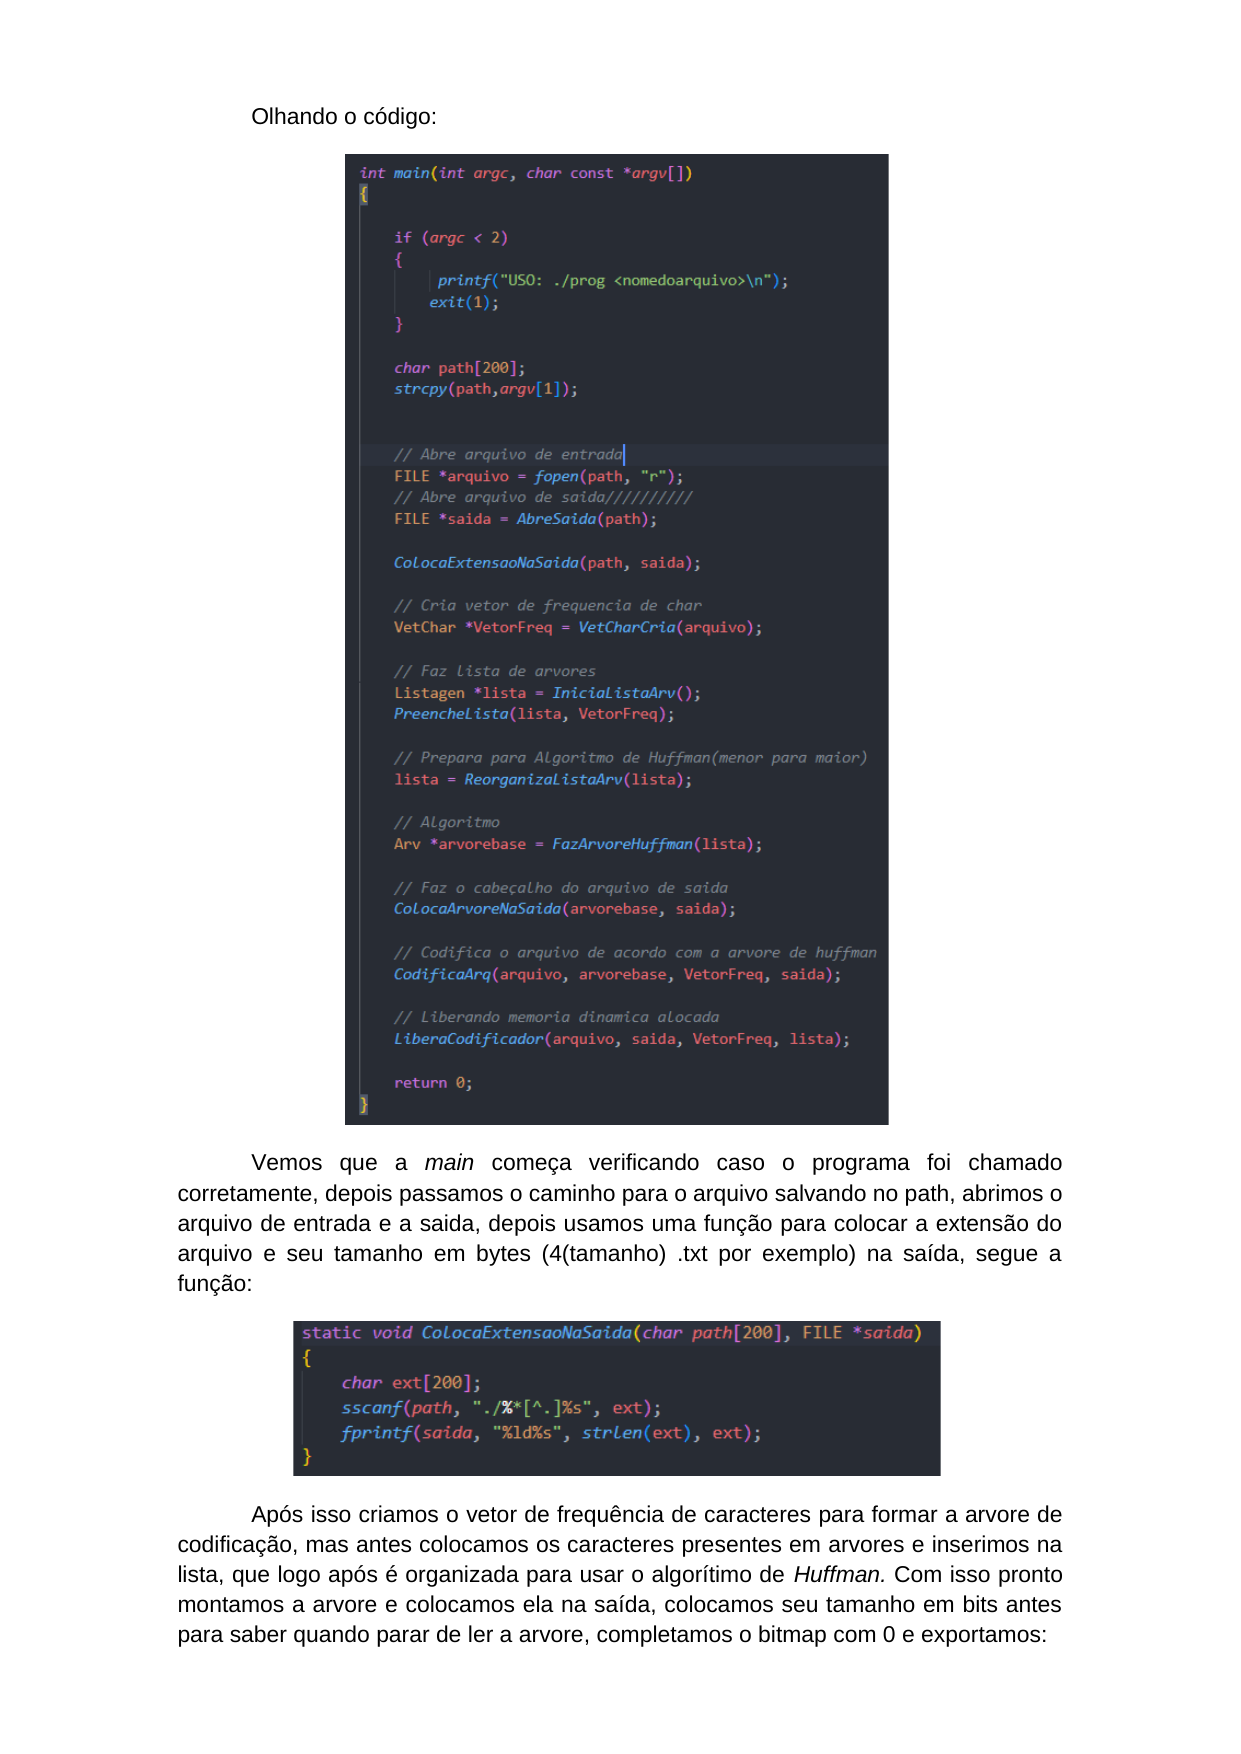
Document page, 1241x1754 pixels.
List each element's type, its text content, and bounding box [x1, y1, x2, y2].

text Olhando o código: [177, 103, 1063, 130]
picture [345, 154, 889, 1125]
text Vemos que a main começa verificando caso o programa foi chamado corretamente, depois passamos o caminho para o arquivo salvando no path, abrimos o arquivo de entrada e a saida, depois usamos uma função para colocar a extensão do arquivo e seu tamanho em bytes (4(tamanho) .txt por exemplo) na saída, segue a função: [177, 1149, 1063, 1297]
text Após isso criamos o vetor de frequência de caracteres para formar a arvore de codificação, mas antes colocamos os caracteres presentes em arvores e inserimos na lista, que logo após é organizada para usar o algorítimo de Huffman. Com isso pronto montamos a arvore e colocamos ela na saída, colocamos seu tamanho em bits antes para saber quando parar de ler a arvore, completamos o bitmap com 0 e exportamos: [177, 1501, 1063, 1648]
picture [293, 1321, 941, 1476]
